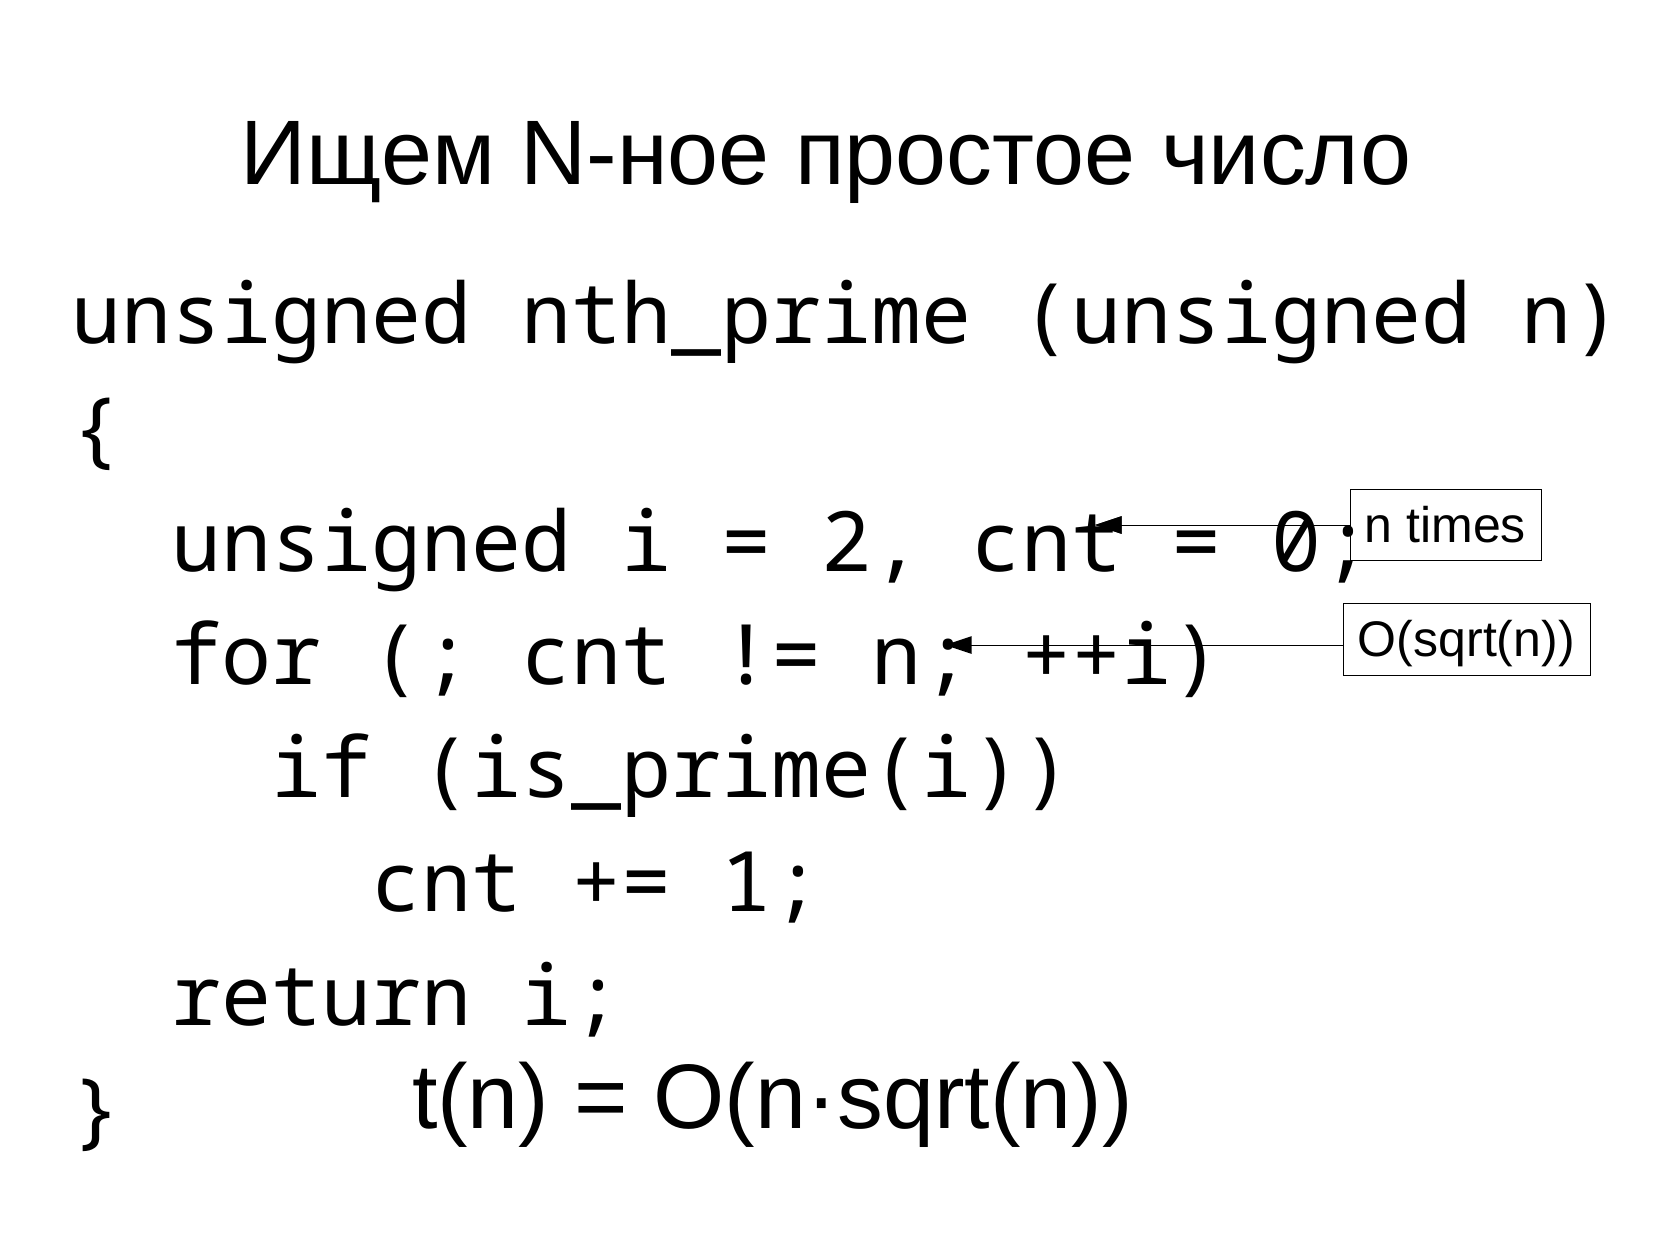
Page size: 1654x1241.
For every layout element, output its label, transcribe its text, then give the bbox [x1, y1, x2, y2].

title Ищем N-ное простое число [82, 49, 1571, 255]
subtitle unsigned nth_prime (unsigned n) { unsigned i = 2, cnt = 0; for (; cnt != n; ++i) if (is_prime(i)) cnt += 1; return i; } [71, 255, 1636, 1033]
title t(n) = O(n·sqrt(n)) [375, 992, 1171, 1201]
text_box n times [1350, 489, 1542, 561]
text_box O(sqrt(n)) [1343, 603, 1591, 676]
